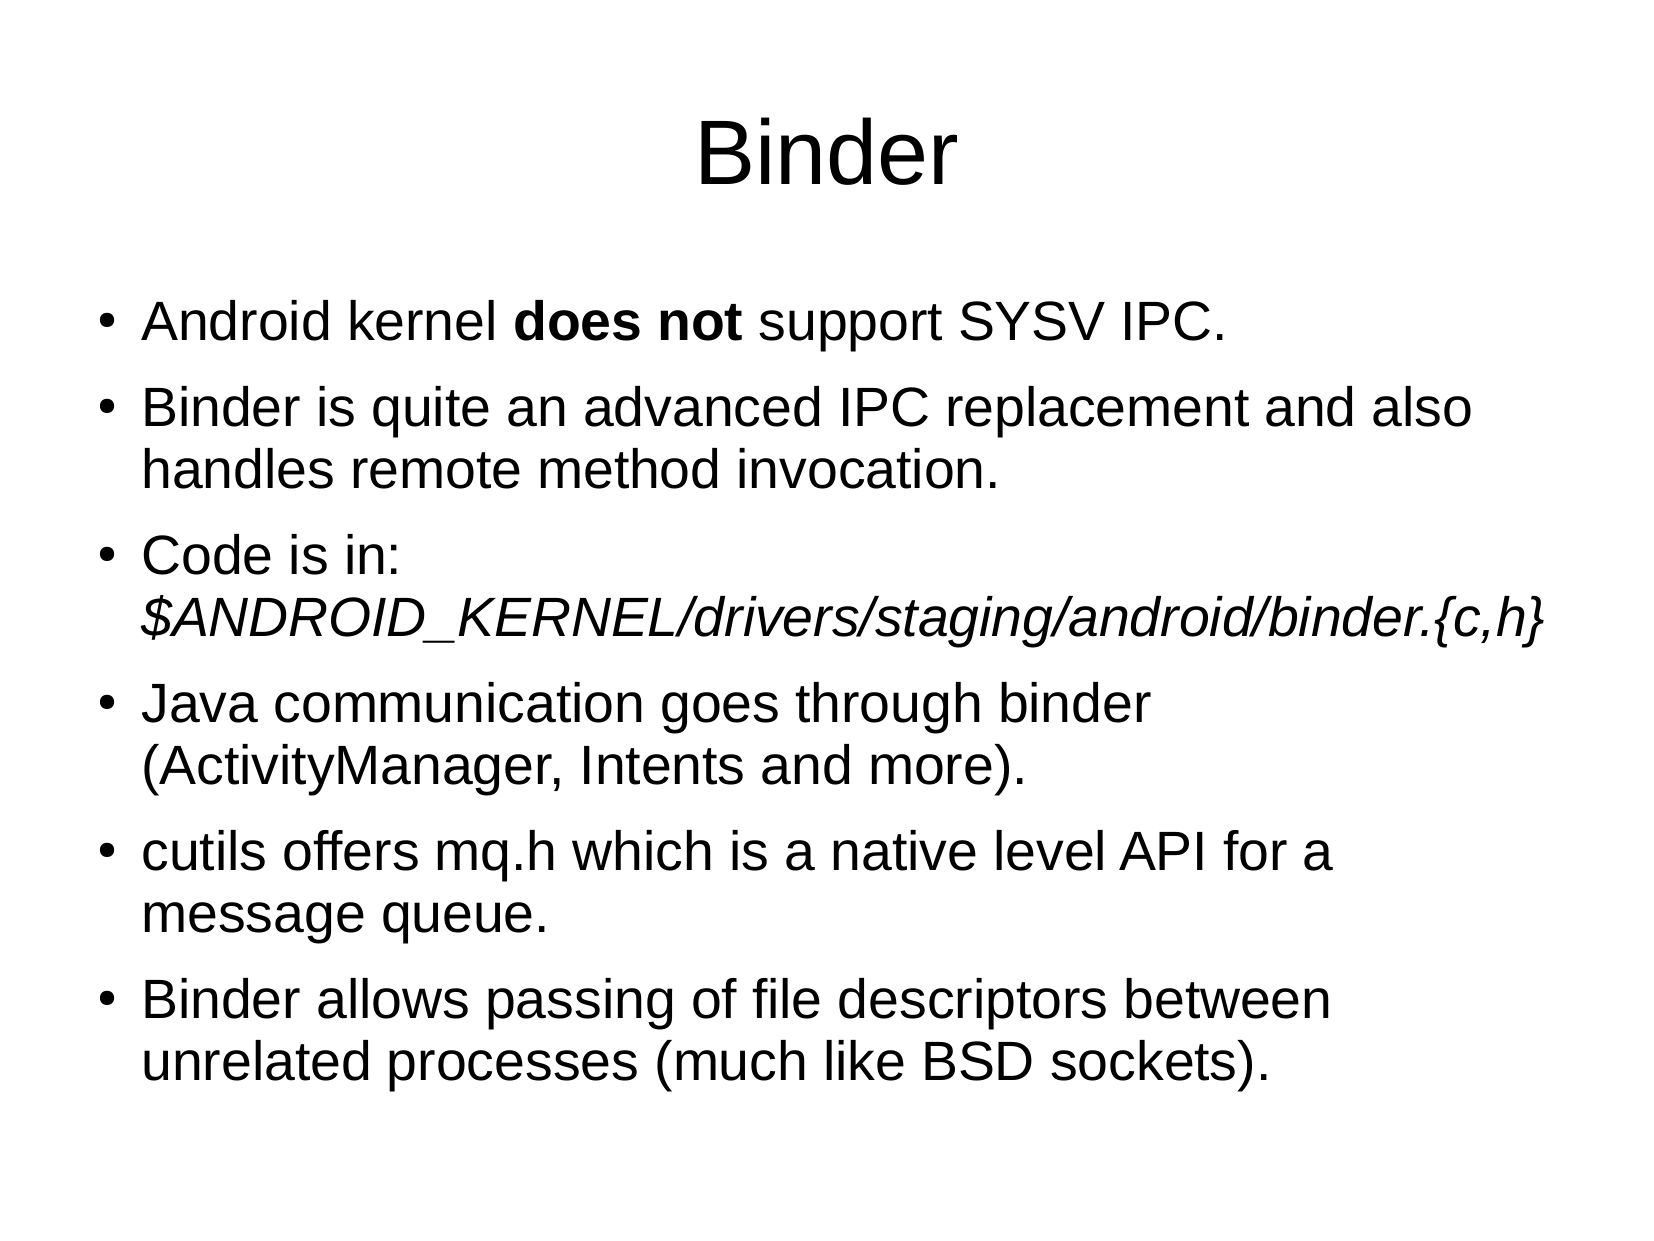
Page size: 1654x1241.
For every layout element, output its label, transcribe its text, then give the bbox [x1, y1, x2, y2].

title Binder [82, 49, 1571, 257]
list Android kernel does not support SYSV IPC. Binder is quite an advanced IPC replacement and also handles remote method invocation. Code is in: $ANDROID_KERNEL/drivers/staging/android/binder.{c,h} Java communication goes through binder (ActivityManager, Intents and more). cutils offers mq.h which is a native level API for a message queue. Binder allows passing of file descriptors between unrelated processes (much like BSD sockets). [82, 290, 1571, 1109]
